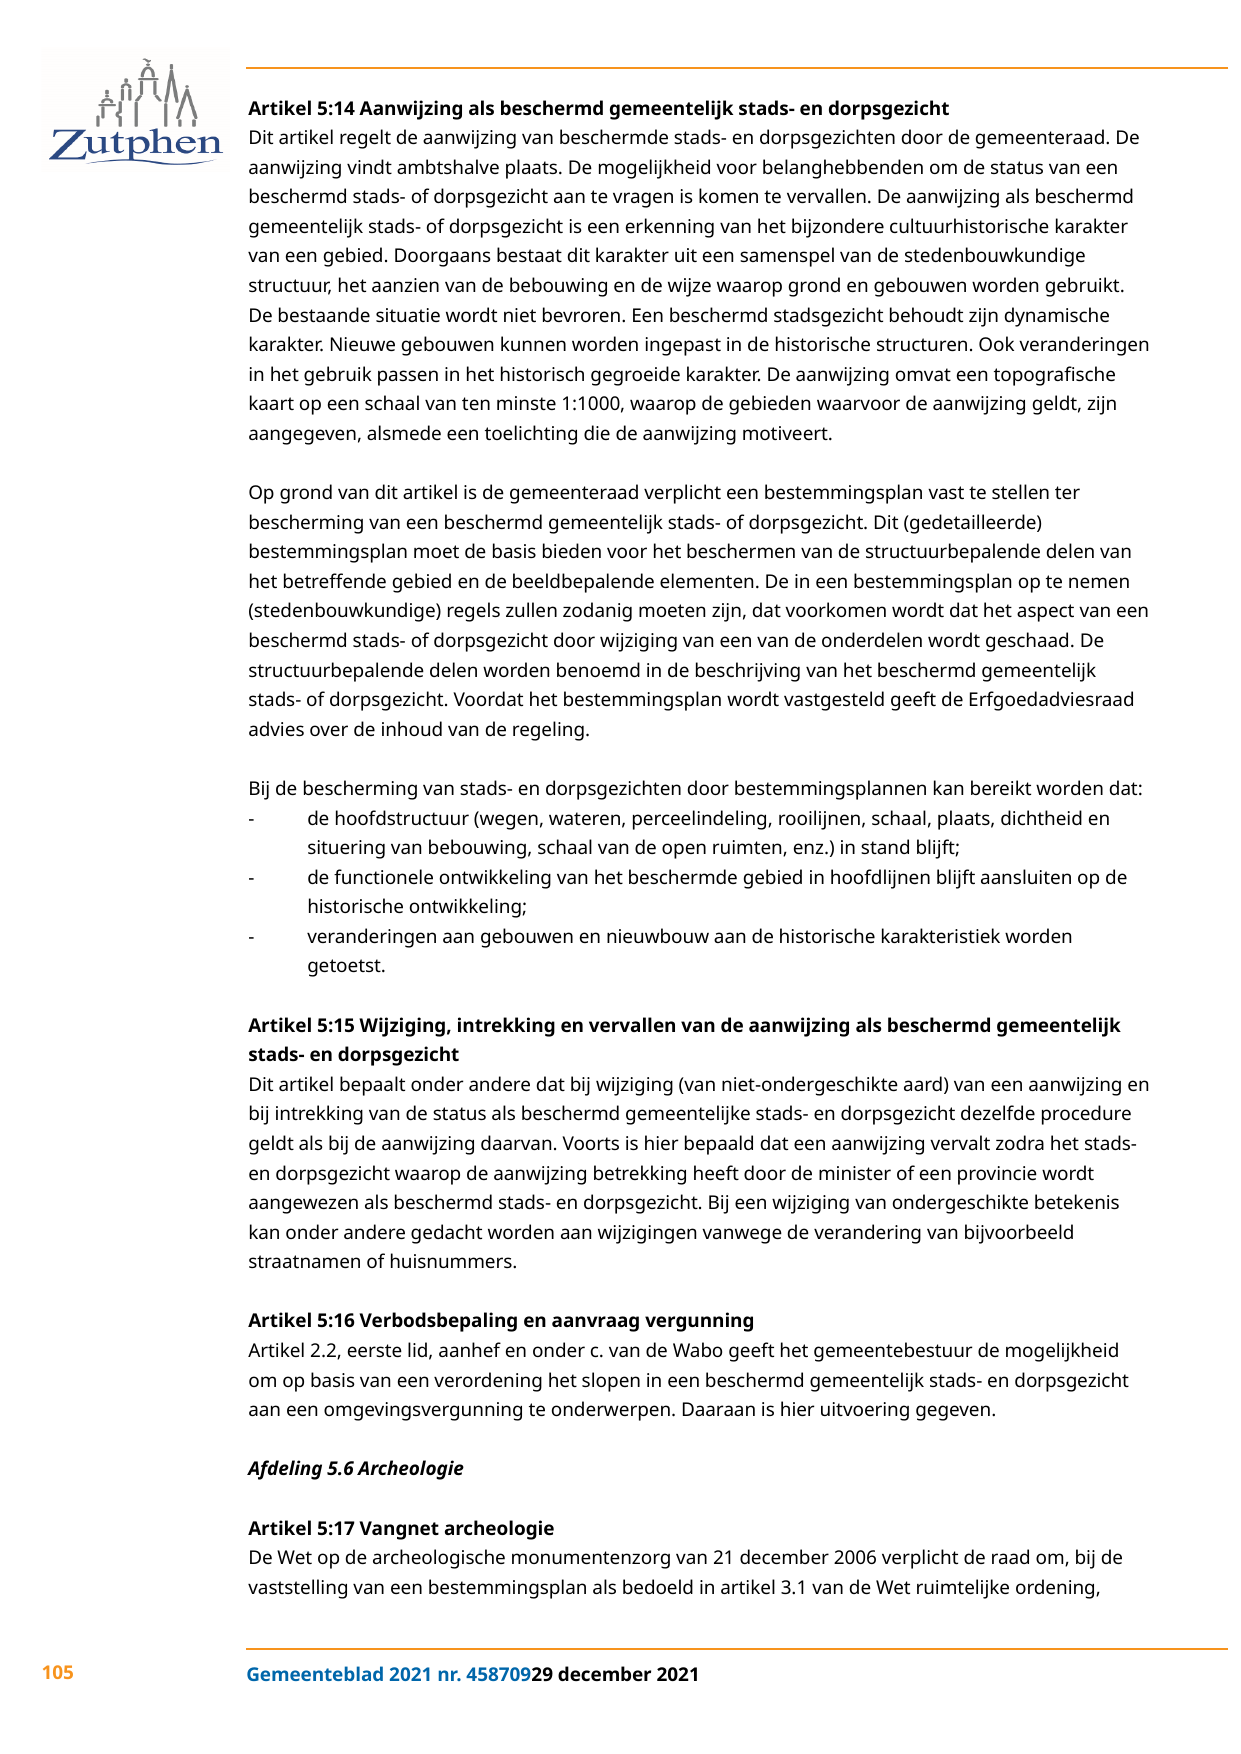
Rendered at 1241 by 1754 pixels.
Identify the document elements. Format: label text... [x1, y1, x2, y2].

text De Wet op de archeologische monumentenzorg van 21 december 2006 verplicht de raad om, bij de vaststelling van een bestemmingsplan als bedoeld in artikel 3.1 van de Wet ruimtelijke ordening, [248, 1544, 1152, 1600]
text Op grond van dit artikel is de gemeenteraad verplicht een bestemmingsplan vast te stellen ter bescherming van een beschermd gemeentelijk stads- of dorpsgezicht. Dit (gedetailleerde) bestemmingsplan moet de basis bieden voor het beschermen van de structuurbepalende delen van het betreffende gebied en de beeldbepalende elementen. De in een bestemmingsplan op te nemen (stedenbouwkundige) regels zullen zodanig moeten zijn, dat voorkomen wordt dat het aspect van een beschermd stads- of dorpsgezicht door wijziging van een van de onderdelen wordt geschaad. De structuurbepalende delen worden benoemd in de beschrijving van het beschermd gemeentelijk stads- of dorpsgezicht. Voordat het bestemmingsplan wordt vastgesteld geeft de Erfgoedadviesraad advies over de inhoud van de regeling. [248, 479, 1152, 742]
text Artikel 5:14 Aanwijzing als beschermd gemeentelijk stads- en dorpsgezicht [248, 95, 1152, 121]
text Afdeling 5.6 Archeologie [248, 1456, 1152, 1481]
text Bij de bescherming van stads- en dorpsgezichten door bestemmingsplannen kan bereikt worden dat: [248, 775, 1152, 801]
text Dit artikel bepaalt onder andere dat bij wijziging (van niet-ondergeschikte aard) van een aanwijzing en bij intrekking van de status als beschermd gemeentelijke stads- en dorpsgezicht dezelfde procedure geldt als bij de aanwijzing daarvan. Voorts is hier bepaald dat een aanwijzing vervalt zodra het stads- en dorpsgezicht waarop de aanwijzing betrekking heeft door de minister of een provincie wordt aangewezen als beschermd stads- en dorpsgezicht. Bij een wijziging van ondergeschikte betekenis kan onder andere gedacht worden aan wijzigingen vanwege de verandering van bijvoorbeeld straatnamen of huisnummers. [248, 1071, 1152, 1274]
text Artikel 2.2, eerste lid, aanhef en onder c. van de Wabo geeft het gemeentebestuur de mogelijkheid om op basis van een verordening het slopen in een beschermd gemeentelijk stads- en dorpsgezicht aan een omgevingsvergunning te onderwerpen. Daaraan is hier uitvoering gegeven. [248, 1337, 1152, 1422]
list veranderingen aan gebouwen en nieuwbouw aan de historische karakteristiek worden getoetst. [248, 923, 1152, 978]
list de hoofdstructuur (wegen, wateren, perceelindeling, rooilijnen, schaal, plaats, dichtheid en situering van bebouwing, schaal van de open ruimten, enz.) in stand blijft; [248, 805, 1152, 860]
text Artikel 5:17 Vangnet archeologie [248, 1515, 1152, 1541]
text Artikel 5:15 Wijziging, intrekking en vervallen van de aanwijzing als beschermd gemeentelijk stads- en dorpsgezicht [248, 1012, 1152, 1067]
text Dit artikel regelt de aanwijzing van beschermde stads- en dorpsgezichten door de gemeenteraad. De aanwijzing vindt ambtshalve plaats. De mogelijkheid voor belanghebbenden om de status van een beschermd stads- of dorpsgezicht aan te vragen is komen te vervallen. De aanwijzing als beschermd gemeentelijk stads- of dorpsgezicht is een erkenning van het bijzondere cultuurhistorische karakter van een gebied. Doorgaans bestaat dit karakter uit een samenspel van de stedenbouwkundige structuur, het aanzien van de bebouwing en de wijze waarop grond en gebouwen worden gebruikt. De bestaande situatie wordt niet bevroren. Een beschermd stadsgezicht behoudt zijn dynamische karakter. Nieuwe gebouwen kunnen worden ingepast in de historische structuren. Ook veranderingen in het gebruik passen in het historisch gegroeide karakter. De aanwijzing omvat een topografische kaart op een schaal van ten minste 1:1000, waarop de gebieden waarvoor de aanwijzing geldt, zijn aangegeven, alsmede een toelichting die de aanwijzing motiveert. [248, 124, 1152, 446]
picture [41, 47, 231, 172]
list de functionele ontwikkeling van het beschermde gebied in hoofdlijnen blijft aansluiten op de historische ontwikkeling; [248, 864, 1152, 919]
text Artikel 5:16 Verbodsbepaling en aanvraag vergunning [248, 1308, 1152, 1333]
